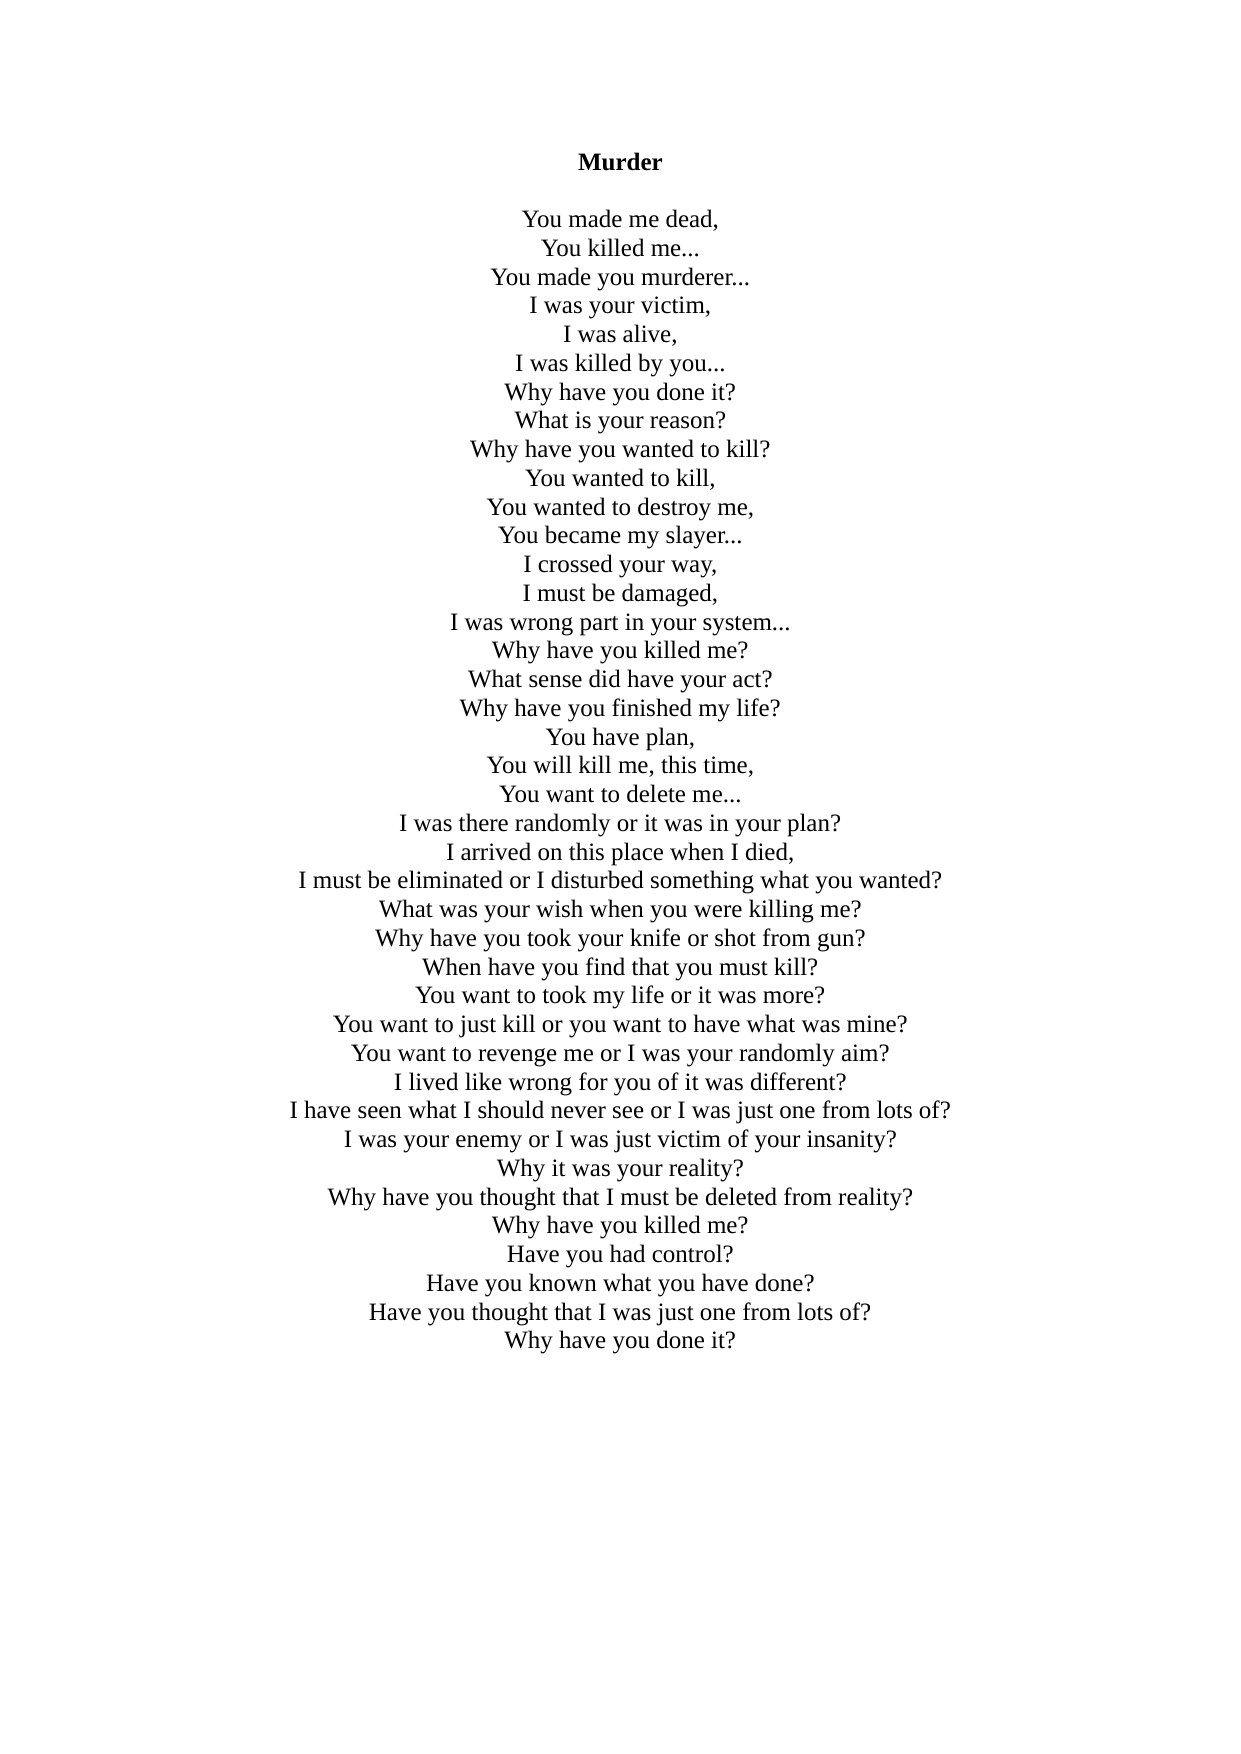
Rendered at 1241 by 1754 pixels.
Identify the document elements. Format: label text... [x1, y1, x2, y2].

text You made you murderer... [118, 262, 1122, 291]
text Why have you done it? [118, 1326, 1122, 1354]
text You wanted to destroy me, [118, 492, 1122, 521]
text I must be eliminated or I disturbed something what you wanted? [118, 866, 1122, 894]
text I was alive, [118, 319, 1122, 348]
text I was wrong part in your system... [118, 607, 1122, 636]
text Have you known what you have done? [118, 1268, 1122, 1297]
text Why have you finished my life? [118, 693, 1122, 722]
text I arrived on this place when I died, [118, 837, 1122, 866]
text I was killed by you... [118, 348, 1122, 377]
text You killed me... [118, 233, 1122, 262]
text I must be damaged, [118, 578, 1122, 607]
text Why have you done it? [118, 377, 1122, 406]
text Why it was your reality? [118, 1153, 1122, 1182]
text You want to took my life or it was more? [118, 981, 1122, 1009]
text What is your reason? [118, 406, 1122, 434]
text What was your wish when you were killing me? [118, 894, 1122, 923]
text You wanted to kill, [118, 463, 1122, 492]
text When have you find that you must kill? [118, 952, 1122, 981]
text You want to revenge me or I was your randomly aim? [118, 1038, 1122, 1067]
text I was your enemy or I was just victim of your insanity? [118, 1124, 1122, 1153]
text Why have you wanted to kill? [118, 434, 1122, 463]
text Have you had control? [118, 1239, 1122, 1268]
text You became my slayer... [118, 521, 1122, 549]
text I was your victim, [118, 291, 1122, 319]
text I was there randomly or it was in your plan? [118, 808, 1122, 837]
text Why have you killed me? [118, 1211, 1122, 1239]
text I lived like wrong for you of it was different? [118, 1067, 1122, 1096]
text Have you thought that I was just one from lots of? [118, 1297, 1122, 1326]
text Murder [118, 147, 1122, 176]
text You will kill me, this time, [118, 751, 1122, 779]
text I have seen what I should never see or I was just one from lots of? [118, 1096, 1122, 1124]
text Why have you took your knife or shot from gun? [118, 923, 1122, 952]
text You made me dead, [118, 204, 1122, 233]
text You have plan, [118, 722, 1122, 751]
text You want to just kill or you want to have what was mine? [118, 1009, 1122, 1038]
text Why have you killed me? [118, 636, 1122, 664]
text I crossed your way, [118, 549, 1122, 578]
text Why have you thought that I must be deleted from reality? [118, 1182, 1122, 1211]
text You want to delete me... [118, 779, 1122, 808]
text What sense did have your act? [118, 664, 1122, 693]
